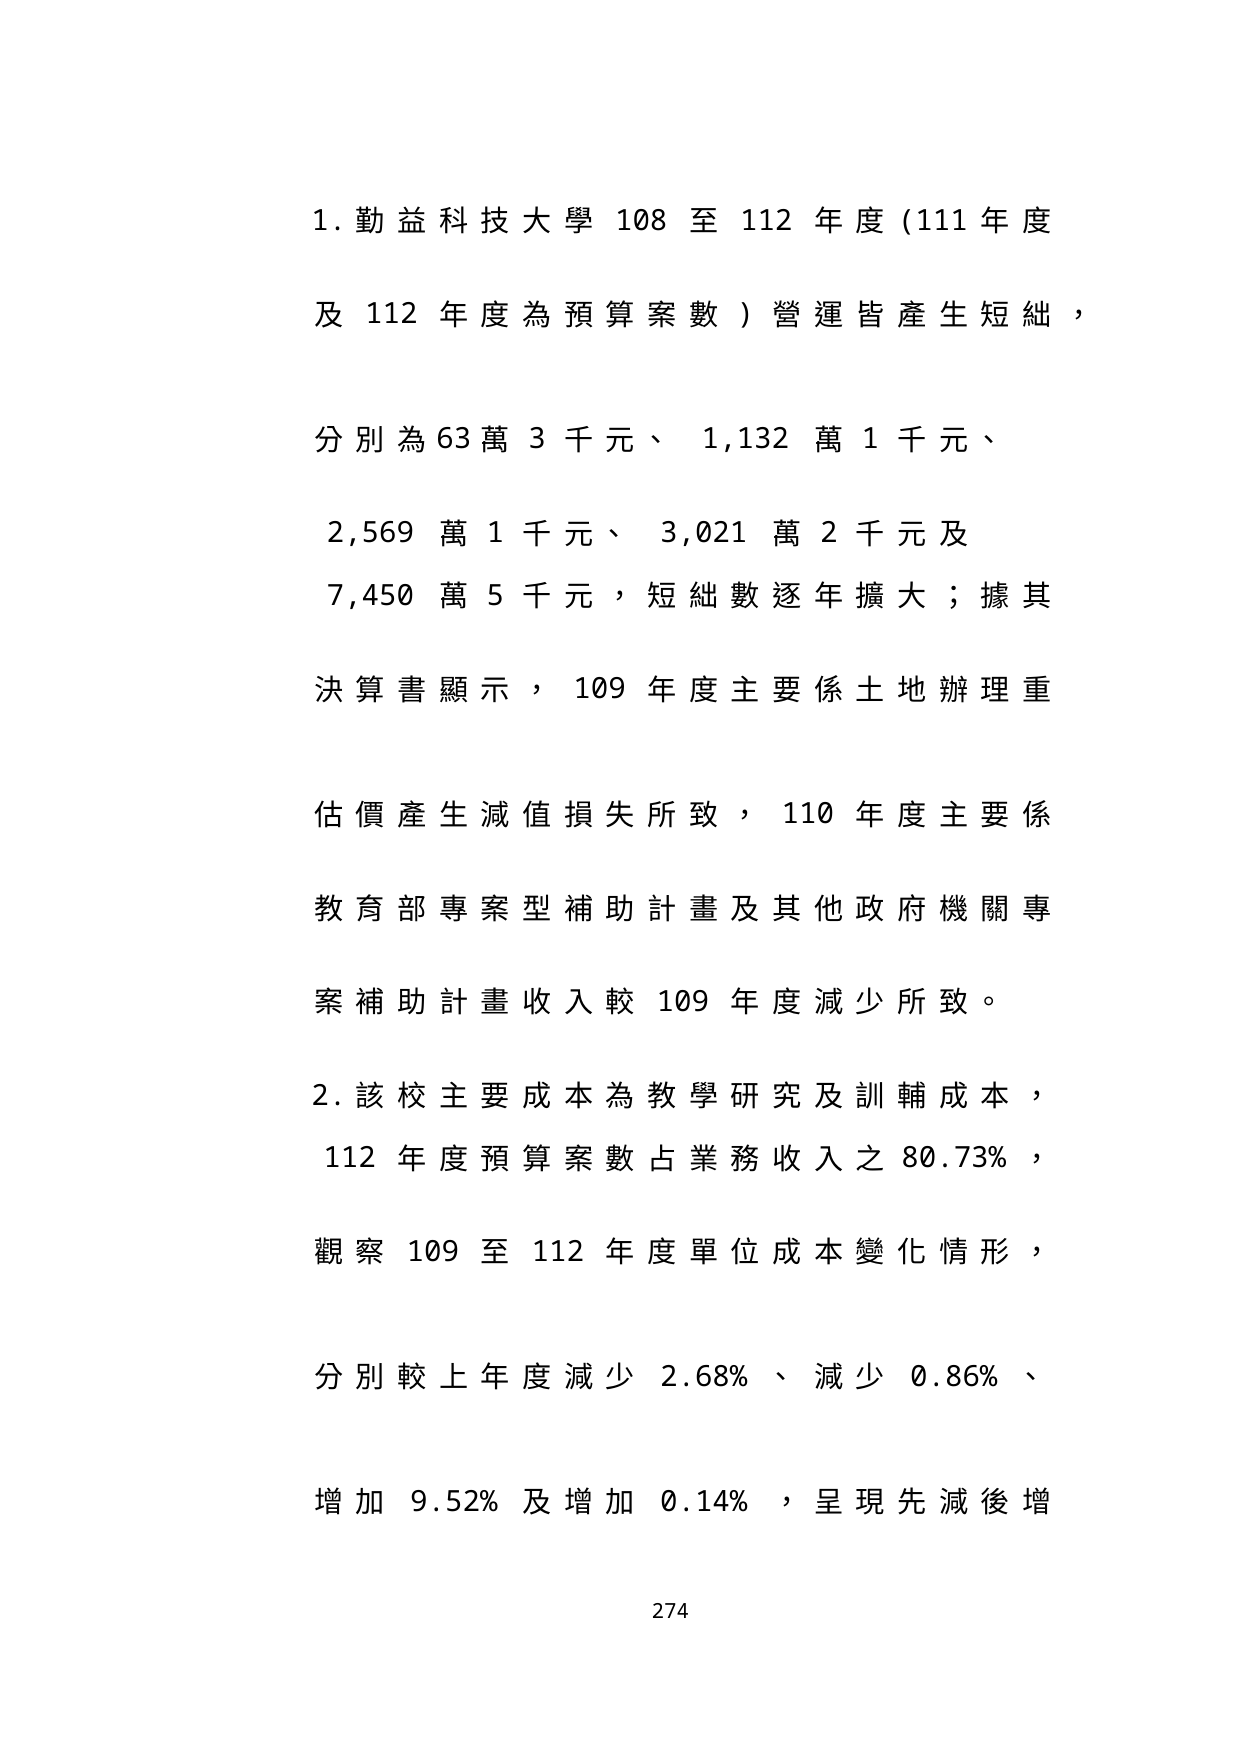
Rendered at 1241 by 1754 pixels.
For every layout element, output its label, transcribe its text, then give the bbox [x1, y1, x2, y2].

text 1.勤益科技大學108至112年度(111年度及112年度為預算案數)營運皆產生短絀，分別為63萬3千元、1,132萬1千元、2,569萬1千元、3,021萬2千元及7,450萬5千元，短絀數逐年擴大；據其決算書顯示，109年度主要係土地辦理重估價產生減值損失所致，110年度主要係教育部專案型補助計畫及其他政府機關專案補助計畫收入較109年度減少所致。 [271, 177, 1058, 1052]
text 2.該校主要成本為教學研究及訓輔成本，112年度預算案數占業務收入之80.73%，觀察109至112年度單位成本變化情形，分別較上年度減少2.68%、減少0.86%、增加9.52%及增加0.14%，呈現先減後增 [271, 1052, 1058, 1552]
